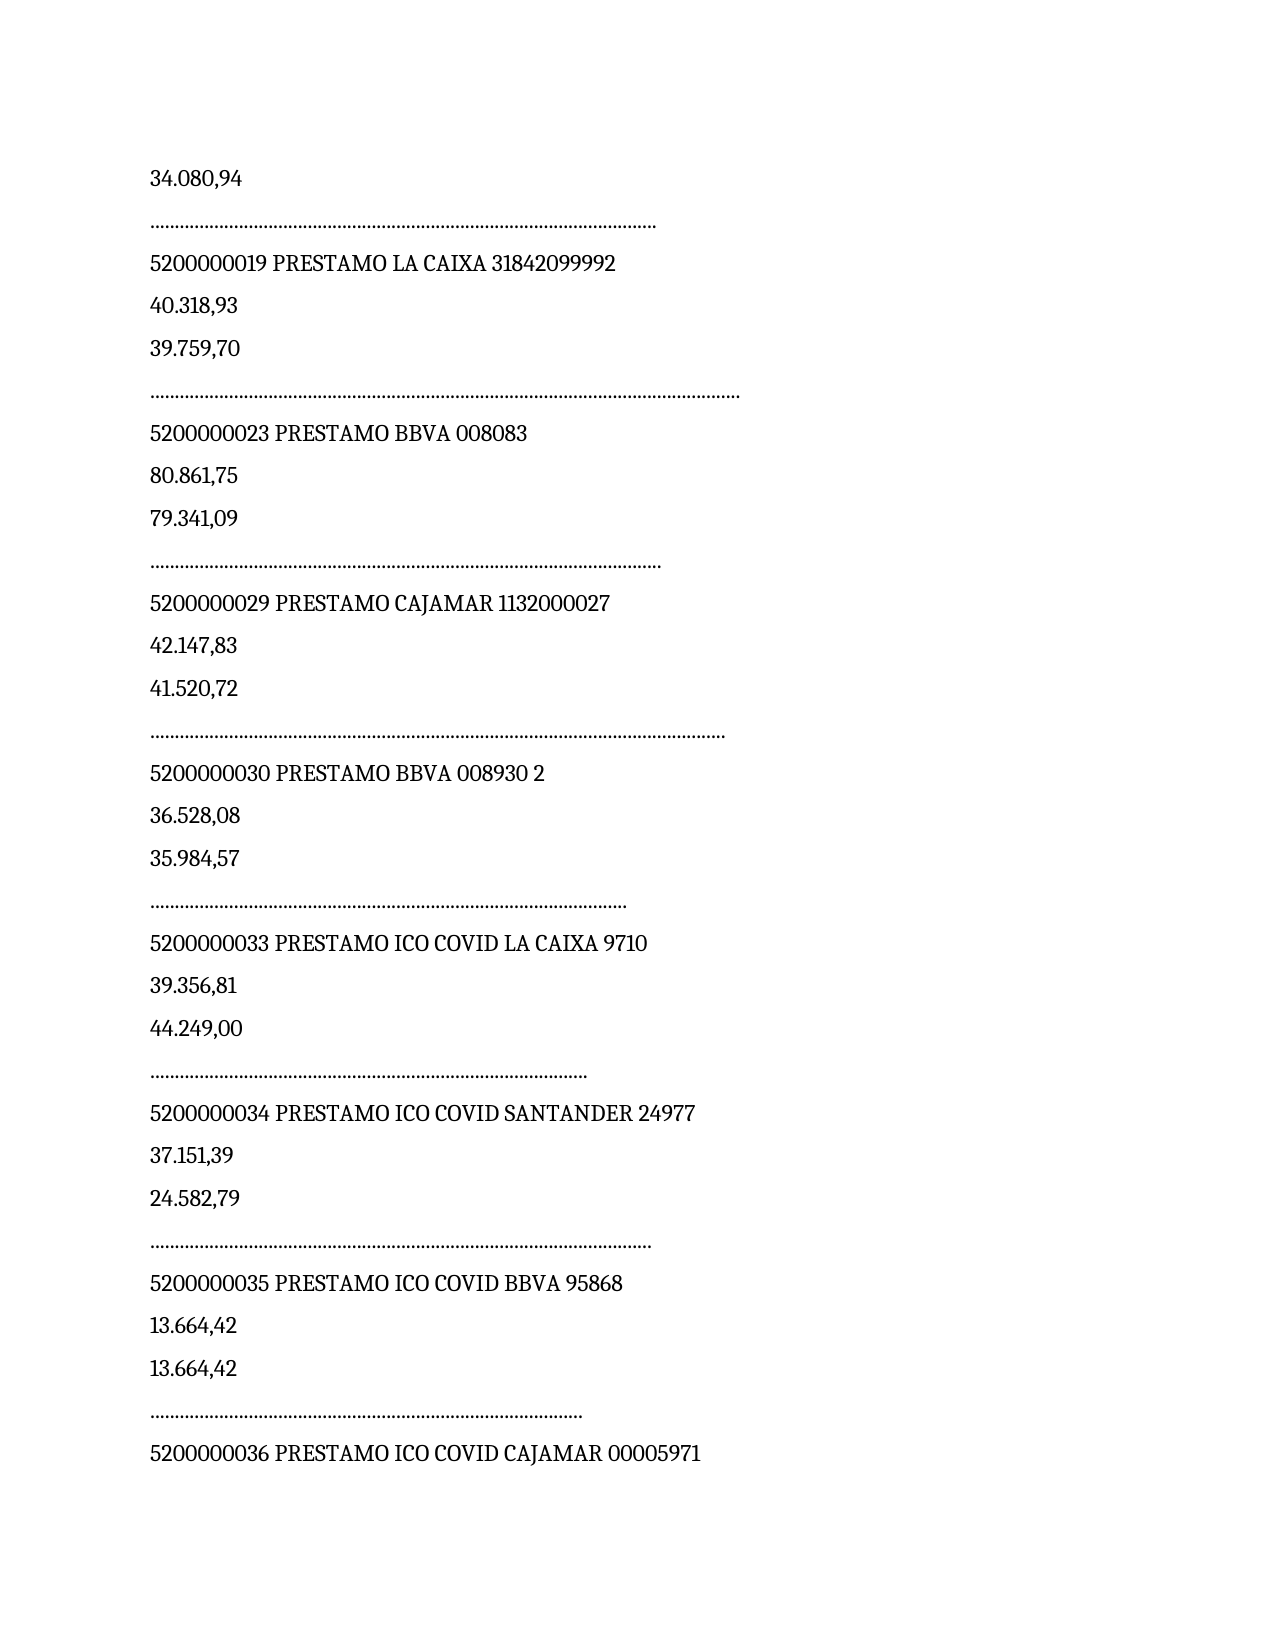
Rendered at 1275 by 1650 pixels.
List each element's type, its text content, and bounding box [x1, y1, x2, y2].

text 5200000036 PRESTAMO ICO COVID CAJAMAR 00005971 [150, 1425, 1125, 1467]
text 5200000029 PRESTAMO CAJAMAR 1132000027 [150, 575, 1125, 617]
text 13.664,42 [150, 1340, 1125, 1382]
text ......................................................................................... [150, 1042, 1125, 1085]
text ........................................................................................ [150, 1382, 1125, 1425]
text 42.147,83 [150, 617, 1125, 660]
text ................................................................................................. [150, 872, 1125, 915]
text ........................................................................................................................ [150, 362, 1125, 405]
text 35.984,57 [150, 830, 1125, 872]
text ...................................................................................................... [150, 1212, 1125, 1255]
text 40.318,93 [150, 277, 1125, 320]
text 80.861,75 [150, 447, 1125, 490]
text 5200000023 PRESTAMO BBVA 008083 [150, 405, 1125, 447]
text 5200000033 PRESTAMO ICO COVID LA CAIXA 9710 [150, 915, 1125, 957]
text 39.759,70 [150, 320, 1125, 362]
text ........................................................................................................ [150, 532, 1125, 575]
text 5200000030 PRESTAMO BBVA 008930 2 [150, 745, 1125, 787]
text 5200000034 PRESTAMO ICO COVID SANTANDER 24977 [150, 1085, 1125, 1127]
text 36.528,08 [150, 787, 1125, 830]
text 34.080,94 [150, 150, 1125, 192]
text 5200000035 PRESTAMO ICO COVID BBVA 95868 [150, 1255, 1125, 1297]
text 44.249,00 [150, 1000, 1125, 1042]
text 13.664,42 [150, 1297, 1125, 1340]
text 41.520,72 [150, 660, 1125, 702]
text 79.341,09 [150, 490, 1125, 532]
text 24.582,79 [150, 1170, 1125, 1212]
text ..................................................................................................................... [150, 702, 1125, 745]
text ....................................................................................................... [150, 192, 1125, 235]
text 37.151,39 [150, 1127, 1125, 1170]
text 39.356,81 [150, 957, 1125, 1000]
text 5200000019 PRESTAMO LA CAIXA 31842099992 [150, 235, 1125, 277]
